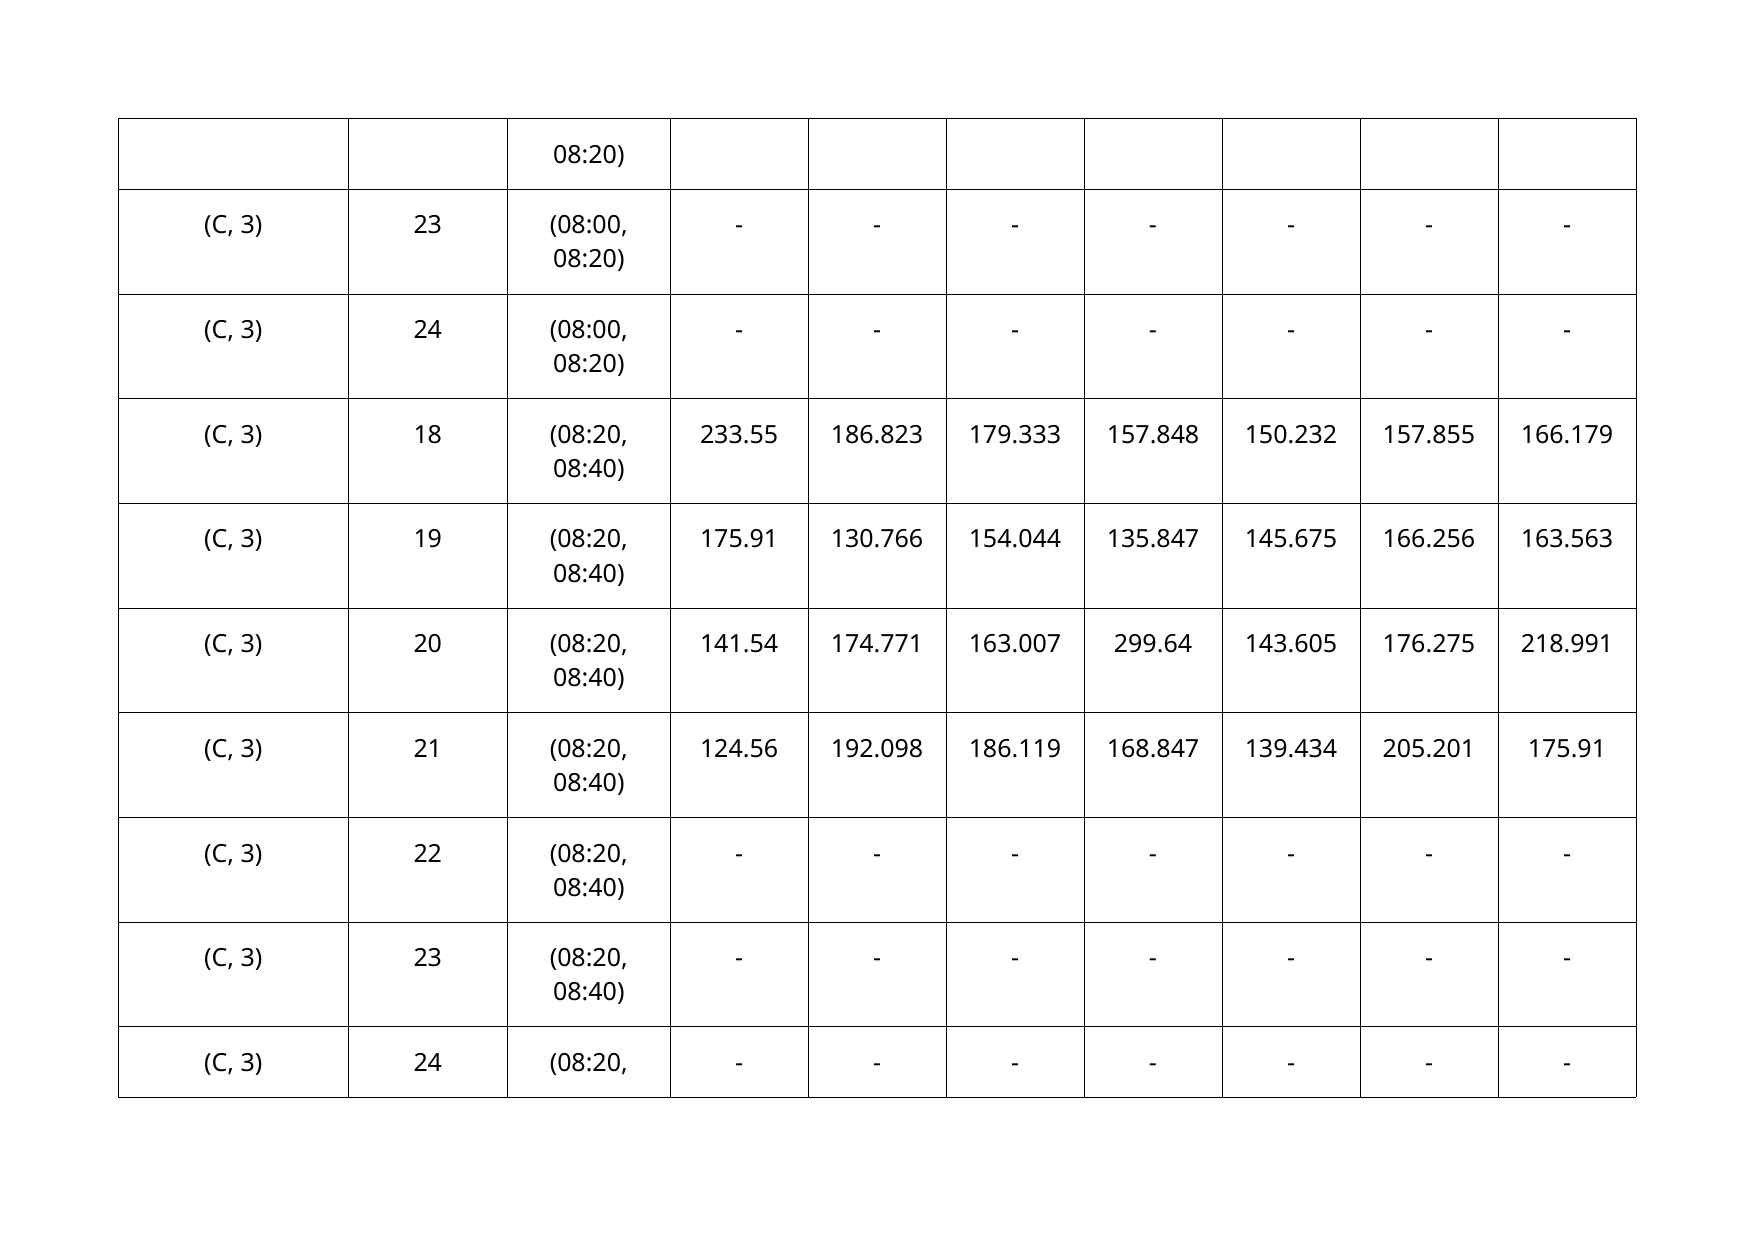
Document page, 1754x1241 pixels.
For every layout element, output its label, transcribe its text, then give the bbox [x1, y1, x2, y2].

table_cell 176.275 [1361, 609, 1498, 712]
table_cell 21 [349, 713, 507, 817]
table_cell [671, 119, 808, 189]
table_cell 124.56 [671, 713, 808, 817]
table_cell - [1361, 818, 1498, 922]
table_cell [1361, 119, 1498, 189]
table_cell [809, 119, 946, 189]
table_cell 145.675 [1223, 504, 1360, 607]
table_cell - [1361, 923, 1498, 1026]
table_cell 175.91 [671, 504, 808, 607]
table_cell - [1223, 923, 1360, 1026]
table_cell - [1223, 190, 1360, 293]
table_cell - [1499, 295, 1636, 398]
table_cell - [809, 190, 946, 293]
table_cell 218.991 [1499, 609, 1636, 712]
table_cell 233.55 [671, 399, 808, 503]
table_cell [1499, 119, 1636, 189]
table_cell (08:20, [508, 1027, 670, 1097]
table_cell 186.119 [947, 713, 1084, 817]
table_cell - [671, 818, 808, 922]
table_cell 163.563 [1499, 504, 1636, 607]
table_cell [1223, 119, 1360, 189]
table_cell - [947, 1027, 1084, 1097]
table_cell (C, 3) [119, 609, 348, 712]
table_cell 23 [349, 923, 507, 1026]
table_cell - [1085, 923, 1222, 1026]
table_cell 141.54 [671, 609, 808, 712]
table_cell [947, 119, 1084, 189]
table_cell (C, 3) [119, 923, 348, 1026]
table_cell (08:20, 08:40) [508, 818, 670, 922]
table_cell [349, 119, 507, 189]
table_cell (C, 3) [119, 713, 348, 817]
table_cell - [1499, 818, 1636, 922]
table_cell 130.766 [809, 504, 946, 607]
table_cell 20 [349, 609, 507, 712]
table_cell 22 [349, 818, 507, 922]
table_cell 08:20) [508, 119, 670, 189]
table_cell 139.434 [1223, 713, 1360, 817]
table_cell (08:20, 08:40) [508, 923, 670, 1026]
table_cell 23 [349, 190, 507, 293]
table_cell - [809, 295, 946, 398]
table_cell 154.044 [947, 504, 1084, 607]
table_cell 179.333 [947, 399, 1084, 503]
table_cell (08:00, 08:20) [508, 295, 670, 398]
table_cell - [947, 818, 1084, 922]
table_cell (08:20, 08:40) [508, 504, 670, 607]
table_cell - [1223, 1027, 1360, 1097]
table_cell - [671, 923, 808, 1026]
table_cell - [671, 295, 808, 398]
table_cell (C, 3) [119, 818, 348, 922]
table_cell (08:20, 08:40) [508, 399, 670, 503]
table_cell 135.847 [1085, 504, 1222, 607]
table_cell 166.256 [1361, 504, 1498, 607]
table_cell [1085, 119, 1222, 189]
table_cell 24 [349, 1027, 507, 1097]
table_cell 157.848 [1085, 399, 1222, 503]
table_cell (08:00, 08:20) [508, 190, 670, 293]
table_cell (C, 3) [119, 399, 348, 503]
table_cell - [671, 1027, 808, 1097]
table_cell 150.232 [1223, 399, 1360, 503]
table_cell - [1223, 818, 1360, 922]
table_cell 163.007 [947, 609, 1084, 712]
table_cell 19 [349, 504, 507, 607]
table_cell 157.855 [1361, 399, 1498, 503]
table_cell - [1085, 818, 1222, 922]
table_cell (C, 3) [119, 1027, 348, 1097]
table_cell - [1085, 190, 1222, 293]
table_cell - [1361, 190, 1498, 293]
table_cell [119, 119, 348, 189]
table_cell 205.201 [1361, 713, 1498, 817]
table_cell - [1361, 1027, 1498, 1097]
table_cell - [947, 923, 1084, 1026]
table_cell (08:20, 08:40) [508, 609, 670, 712]
table_cell (08:20, 08:40) [508, 713, 670, 817]
table_cell - [1499, 1027, 1636, 1097]
table_cell - [947, 295, 1084, 398]
table_cell - [1085, 1027, 1222, 1097]
table_cell (C, 3) [119, 190, 348, 293]
table_cell - [1361, 295, 1498, 398]
table_cell 166.179 [1499, 399, 1636, 503]
table_cell - [809, 923, 946, 1026]
table_cell (C, 3) [119, 504, 348, 607]
table_cell 175.91 [1499, 713, 1636, 817]
table_cell - [809, 1027, 946, 1097]
table_cell 174.771 [809, 609, 946, 712]
table_cell - [1499, 923, 1636, 1026]
table_cell 168.847 [1085, 713, 1222, 817]
table_cell (C, 3) [119, 295, 348, 398]
table_cell - [1223, 295, 1360, 398]
table_cell 143.605 [1223, 609, 1360, 712]
table_cell 18 [349, 399, 507, 503]
table_cell - [809, 818, 946, 922]
table_cell - [1499, 190, 1636, 293]
table_cell 299.64 [1085, 609, 1222, 712]
table_cell - [1085, 295, 1222, 398]
table_cell 186.823 [809, 399, 946, 503]
table_cell - [947, 190, 1084, 293]
table_cell 192.098 [809, 713, 946, 817]
table_cell 24 [349, 295, 507, 398]
table_cell - [671, 190, 808, 293]
